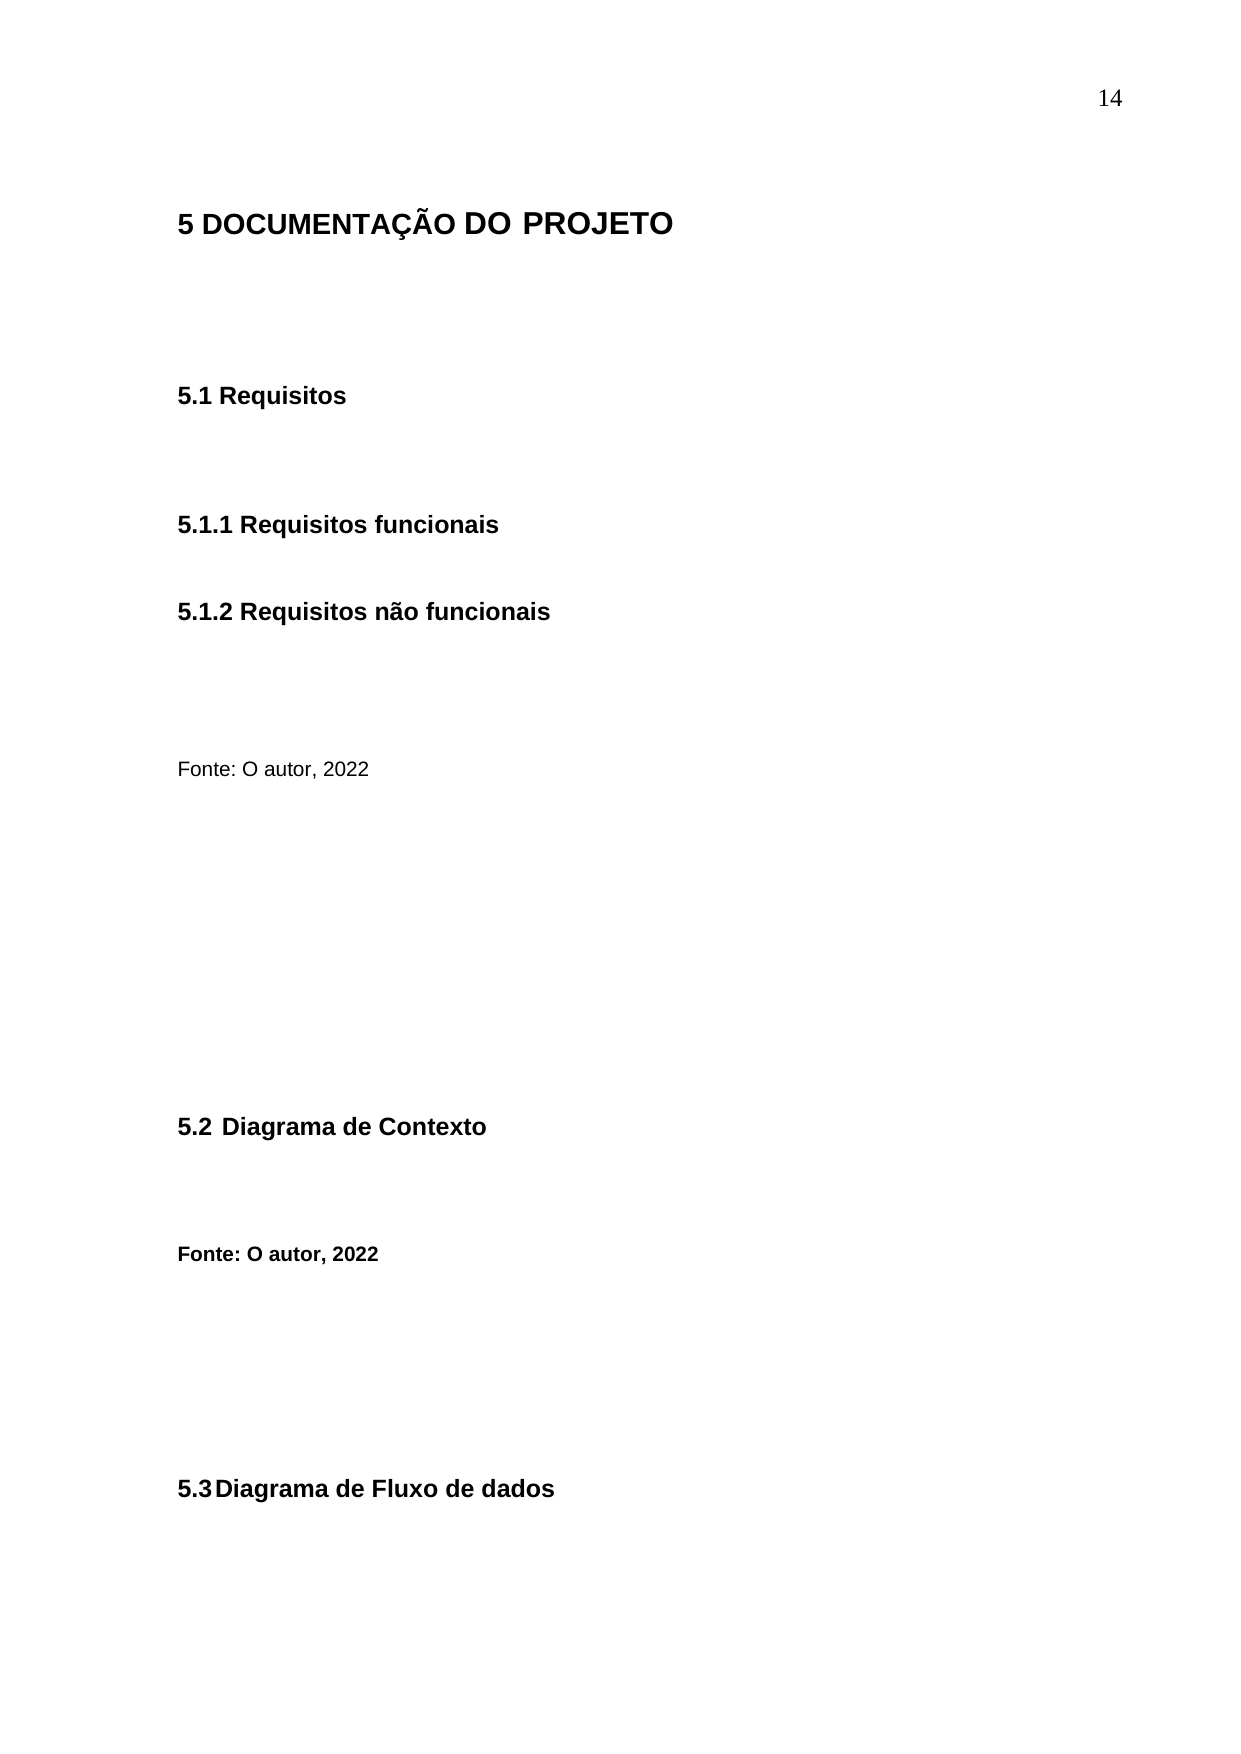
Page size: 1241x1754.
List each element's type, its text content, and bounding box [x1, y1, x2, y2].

subtitle 5.1.2 Requisitos não funcionais [177, 597, 1122, 625]
subtitle Diagrama de Contexto [177, 1112, 1122, 1141]
subtitle Diagrama de Fluxo de dados [177, 1474, 1122, 1503]
subtitle 5.1.1 Requisitos funcionais [177, 510, 1122, 539]
subtitle 5.1 Requisitos [177, 381, 1122, 410]
text Fonte: O autor, 2022 [177, 757, 1122, 781]
subtitle 5 DOCUMENTAÇÃO do projeto [177, 198, 1122, 243]
text Fonte: O autor, 2022 [177, 1241, 1122, 1265]
